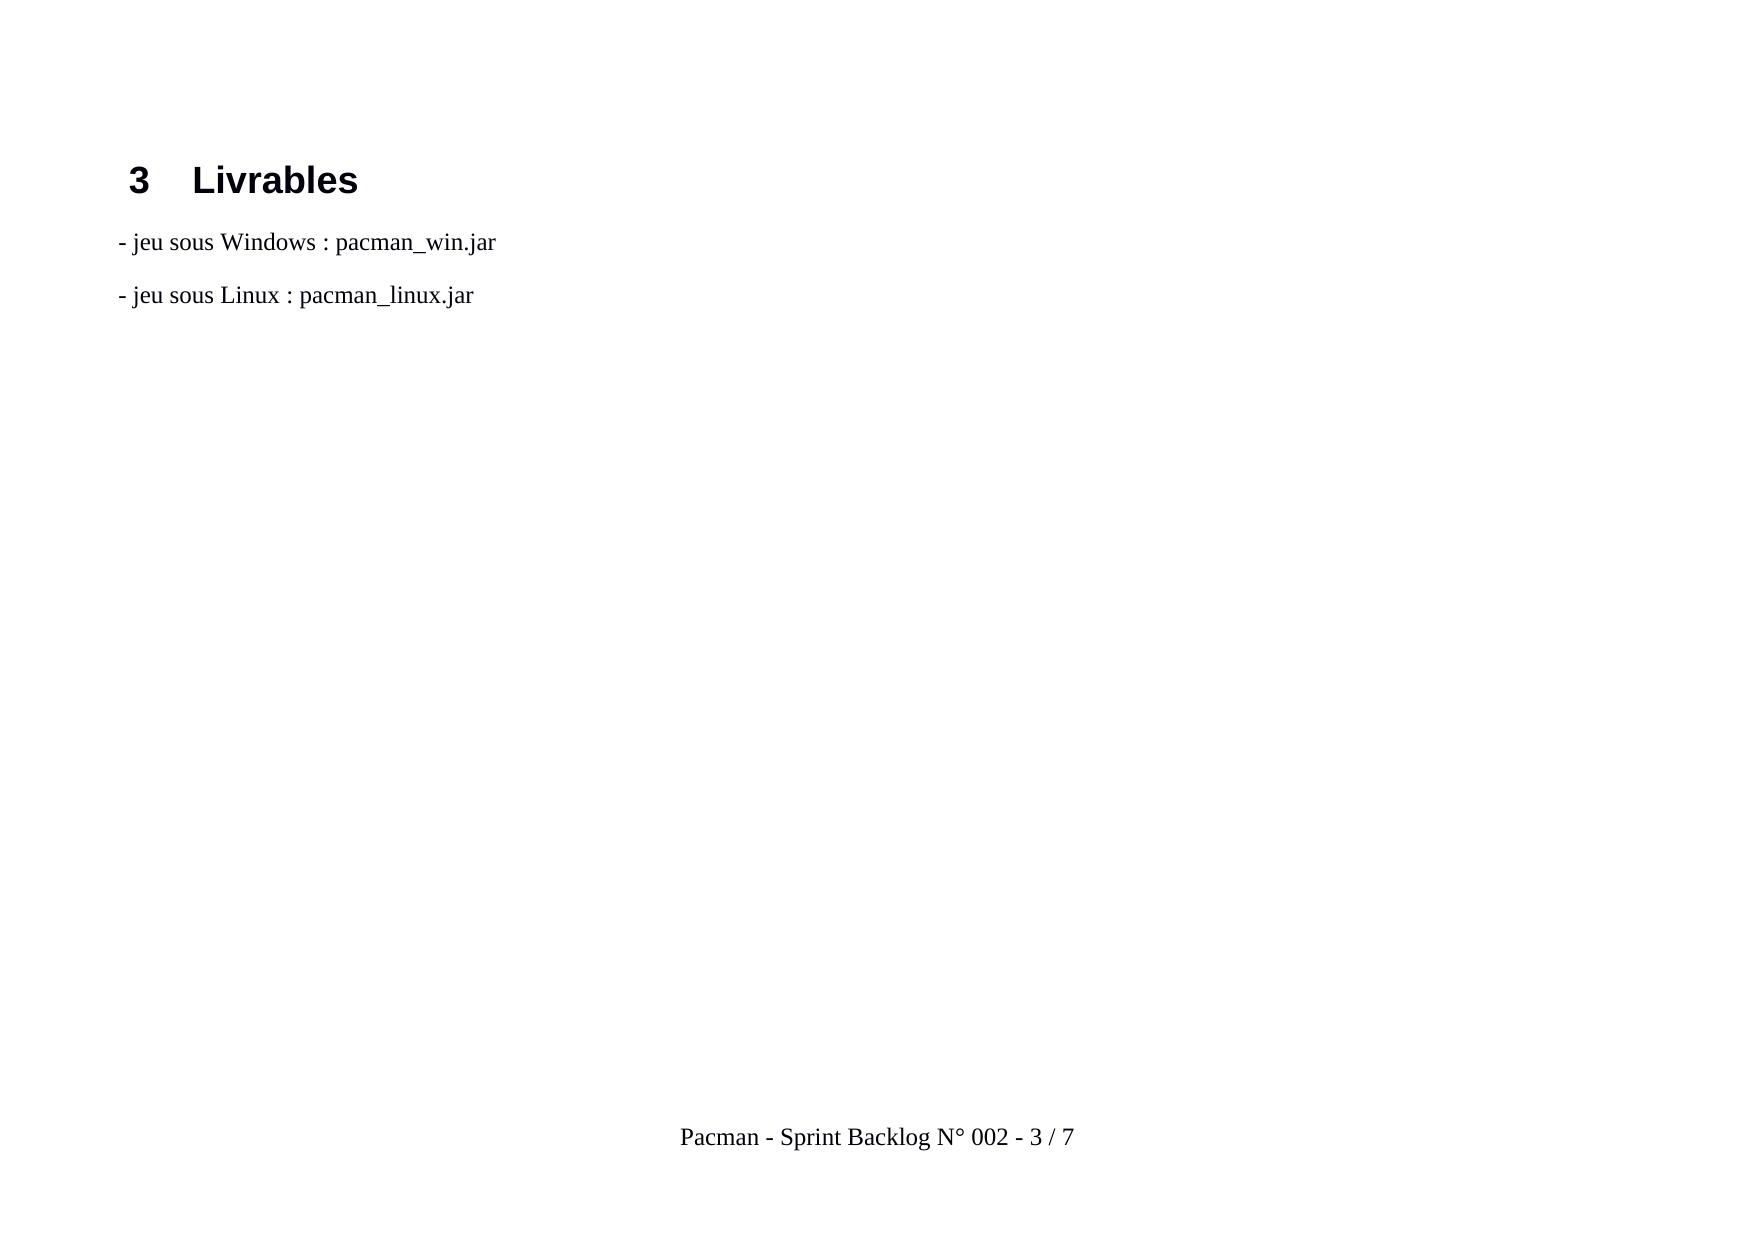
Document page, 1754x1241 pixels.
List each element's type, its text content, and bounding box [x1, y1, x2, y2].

subtitle Livrables [118, 158, 1636, 202]
text - jeu sous Windows : pacman_win.jar [118, 227, 1636, 256]
text - jeu sous Linux : pacman_linux.jar [118, 281, 1636, 309]
